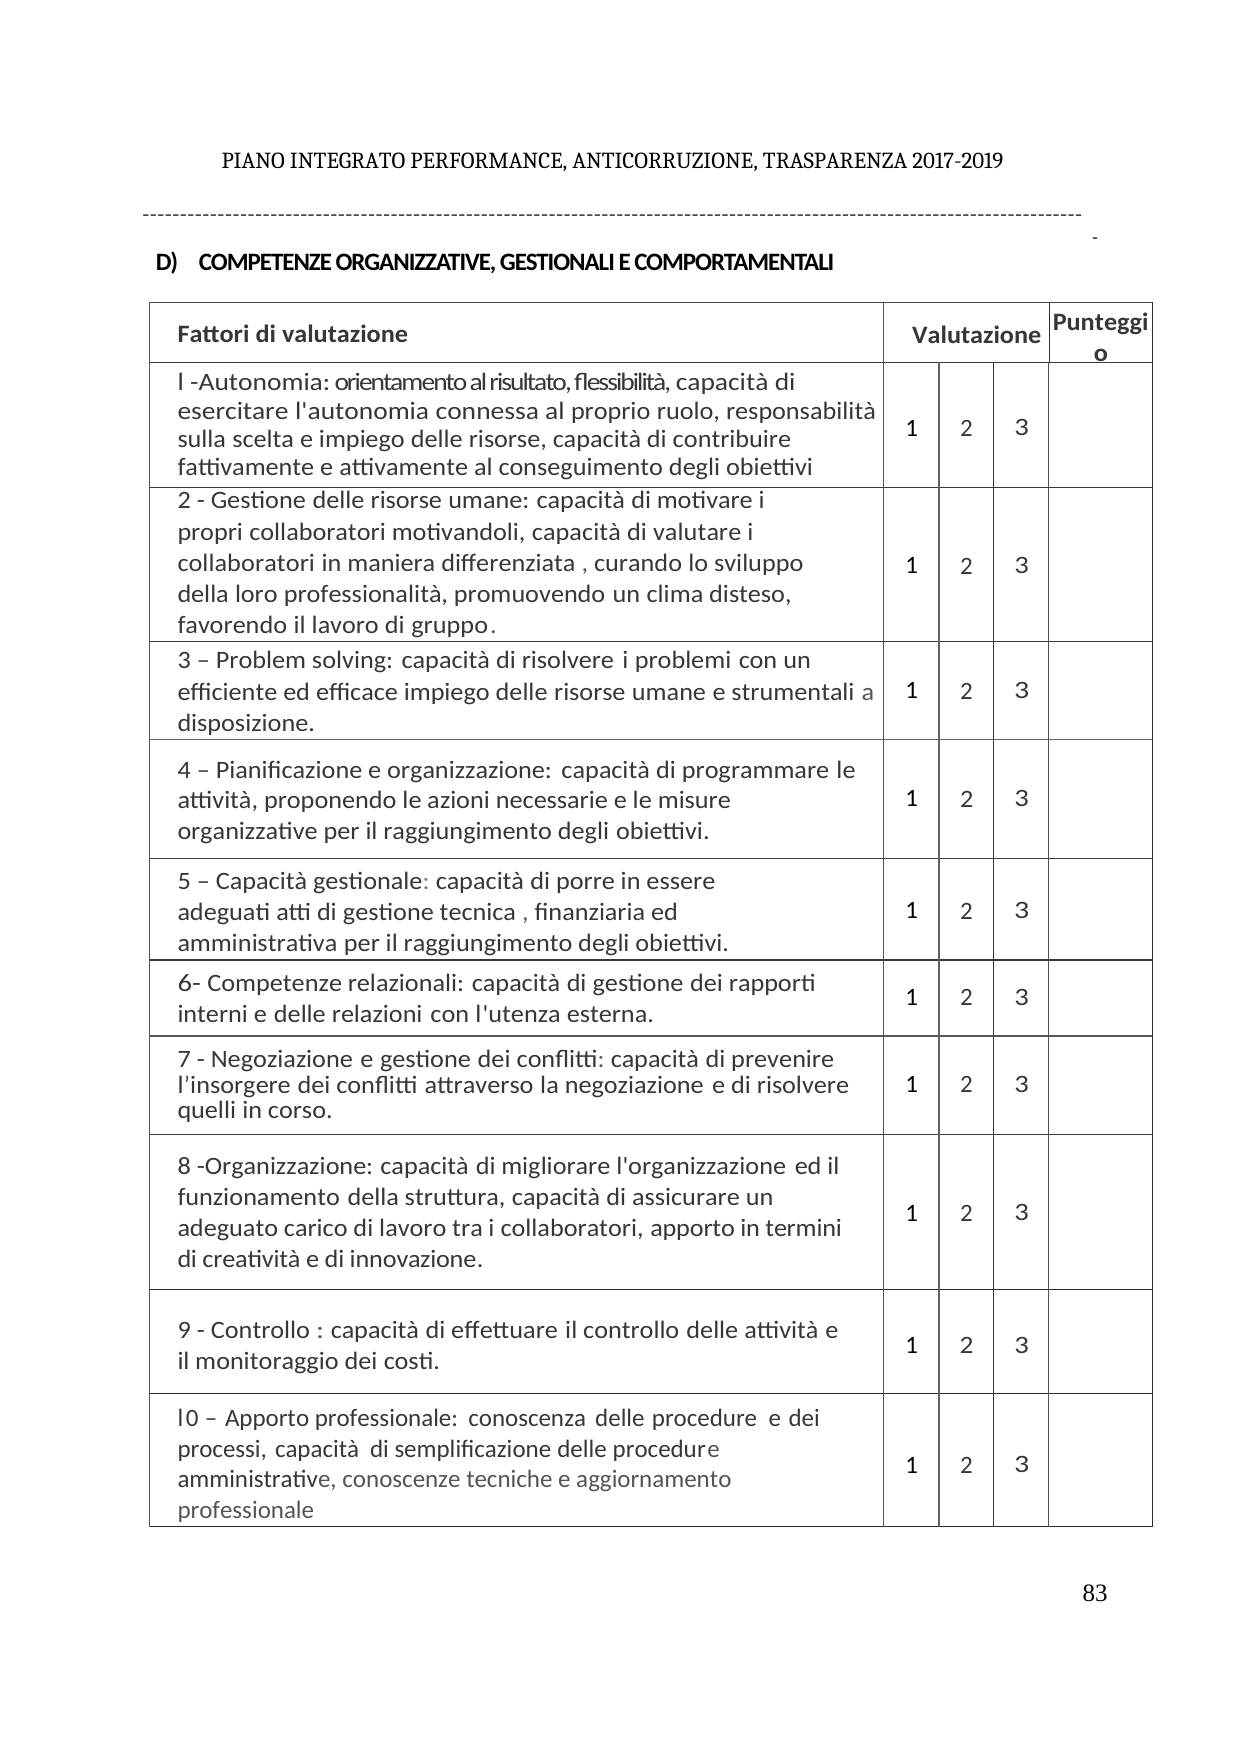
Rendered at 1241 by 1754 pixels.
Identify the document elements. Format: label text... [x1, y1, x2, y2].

table_cell 2 [940, 961, 993, 1034]
table_cell 2 [940, 1135, 993, 1288]
table_cell 9 - Controllo : capacità di effettuare il controllo delle attività e il monitoraggio dei costi. [150, 1290, 883, 1393]
table_cell 1 [884, 642, 938, 739]
table_cell 1 [884, 740, 938, 857]
table_cell [1049, 859, 1152, 959]
table_cell 2 [940, 363, 993, 487]
table_cell l 0 – Apporto professionale: conoscenza delle procedure e dei processi, capacità di semplificazione delle procedure amministrative, conoscenze tecniche e aggiornamento professionale [150, 1394, 883, 1526]
table_cell 3 [994, 488, 1048, 641]
list COMPETENZE ORGANIZZATIVE, GESTIONALI E COMPORTAMENTALI [156, 246, 1107, 276]
table_cell [1049, 642, 1152, 739]
table_cell [1049, 488, 1152, 641]
table_cell 2 [940, 859, 993, 959]
table_cell 6- Competenze relazionali: capacità di gestione dei rapporti interni e delle relazioni con l'utenza esterna. [150, 961, 883, 1034]
table_cell 1 [884, 1290, 938, 1393]
table_cell 3 [994, 1290, 1048, 1393]
table_cell 1 [884, 1394, 938, 1526]
table_cell 7 - Negoziazione e gestione dei conflitti: capacità di prevenire l’insorgere dei conflitti attraverso la negoziazione e di risolvere quelli in corso. [150, 1037, 883, 1134]
table_cell [1049, 1135, 1152, 1288]
table_cell 2 [940, 1037, 993, 1134]
table_cell 3 [994, 859, 1048, 959]
table_header Fattori di valutazione [150, 303, 883, 362]
table_cell 3 [994, 642, 1048, 739]
table_cell 4 – Pianificazione e organizzazione: capacità di programmare le attività, proponendo le azioni necessarie e le misure organizzative per il raggiungimento degli obiettivi. [150, 740, 883, 857]
table_cell [1049, 1290, 1152, 1393]
table_header Valutazione [884, 303, 1049, 362]
table_cell 1 [884, 1135, 938, 1288]
table_cell 2 - Gestione delle risorse umane: capacità di motivare i propri collaboratori motivandoli, capacità di valutare i collaboratori in maniera differenziata , curando lo sviluppo della loro professionalità, promuovendo un clima disteso, favorendo il lavoro di gruppo. [150, 488, 883, 641]
table_cell 3 [994, 363, 1048, 487]
table_cell 2 [940, 488, 993, 641]
table_cell 3 [994, 740, 1048, 857]
table_cell 3 [994, 961, 1048, 1034]
table_cell [1049, 961, 1152, 1034]
table_cell 3 [994, 1037, 1048, 1134]
table_cell 2 [940, 1290, 993, 1393]
table_cell 2 [940, 642, 993, 739]
table_cell 5 – Capacità gestionale: capacità di porre in essere adeguati atti di gestione tecnica , finanziaria ed amministrativa per il raggiungimento degli obiettivi. [150, 859, 883, 959]
table_header Punteggio [1050, 303, 1152, 362]
table_cell [1049, 363, 1152, 487]
table_cell 3 [994, 1135, 1048, 1288]
table_cell l -Autonomia: orientamento al risultato, flessibilità, capacità di esercitare l'autonomia connessa al proprio ruolo, responsabilità sulla scelta e impiego delle risorse, capacità di contribuire fattivamente e attivamente al conseguimento degli obiettivi [150, 363, 883, 487]
table_cell [1049, 740, 1152, 857]
table_cell 3 [994, 1394, 1048, 1526]
table_cell [1049, 1037, 1152, 1134]
table_cell 1 [884, 961, 938, 1034]
table_cell [1049, 1394, 1152, 1526]
table_cell 1 [884, 1037, 938, 1134]
table_cell 1 [884, 859, 938, 959]
table_cell 1 [884, 363, 938, 487]
table_cell 2 [940, 740, 993, 857]
table_cell 1 [884, 488, 938, 641]
table_cell 3 – Problem solving: capacità di risolvere i problemi con un efficiente ed efficace impiego delle risorse umane e strumentali a disposizione. [150, 642, 883, 739]
table_cell 2 [940, 1394, 993, 1526]
table_cell 8 -Organizzazione: capacità di migliorare l'organizzazione ed il funzionamento della struttura, capacità di assicurare un adeguato carico di lavoro tra i collaboratori, apporto in termini di creatività e di innovazione. [150, 1135, 883, 1288]
